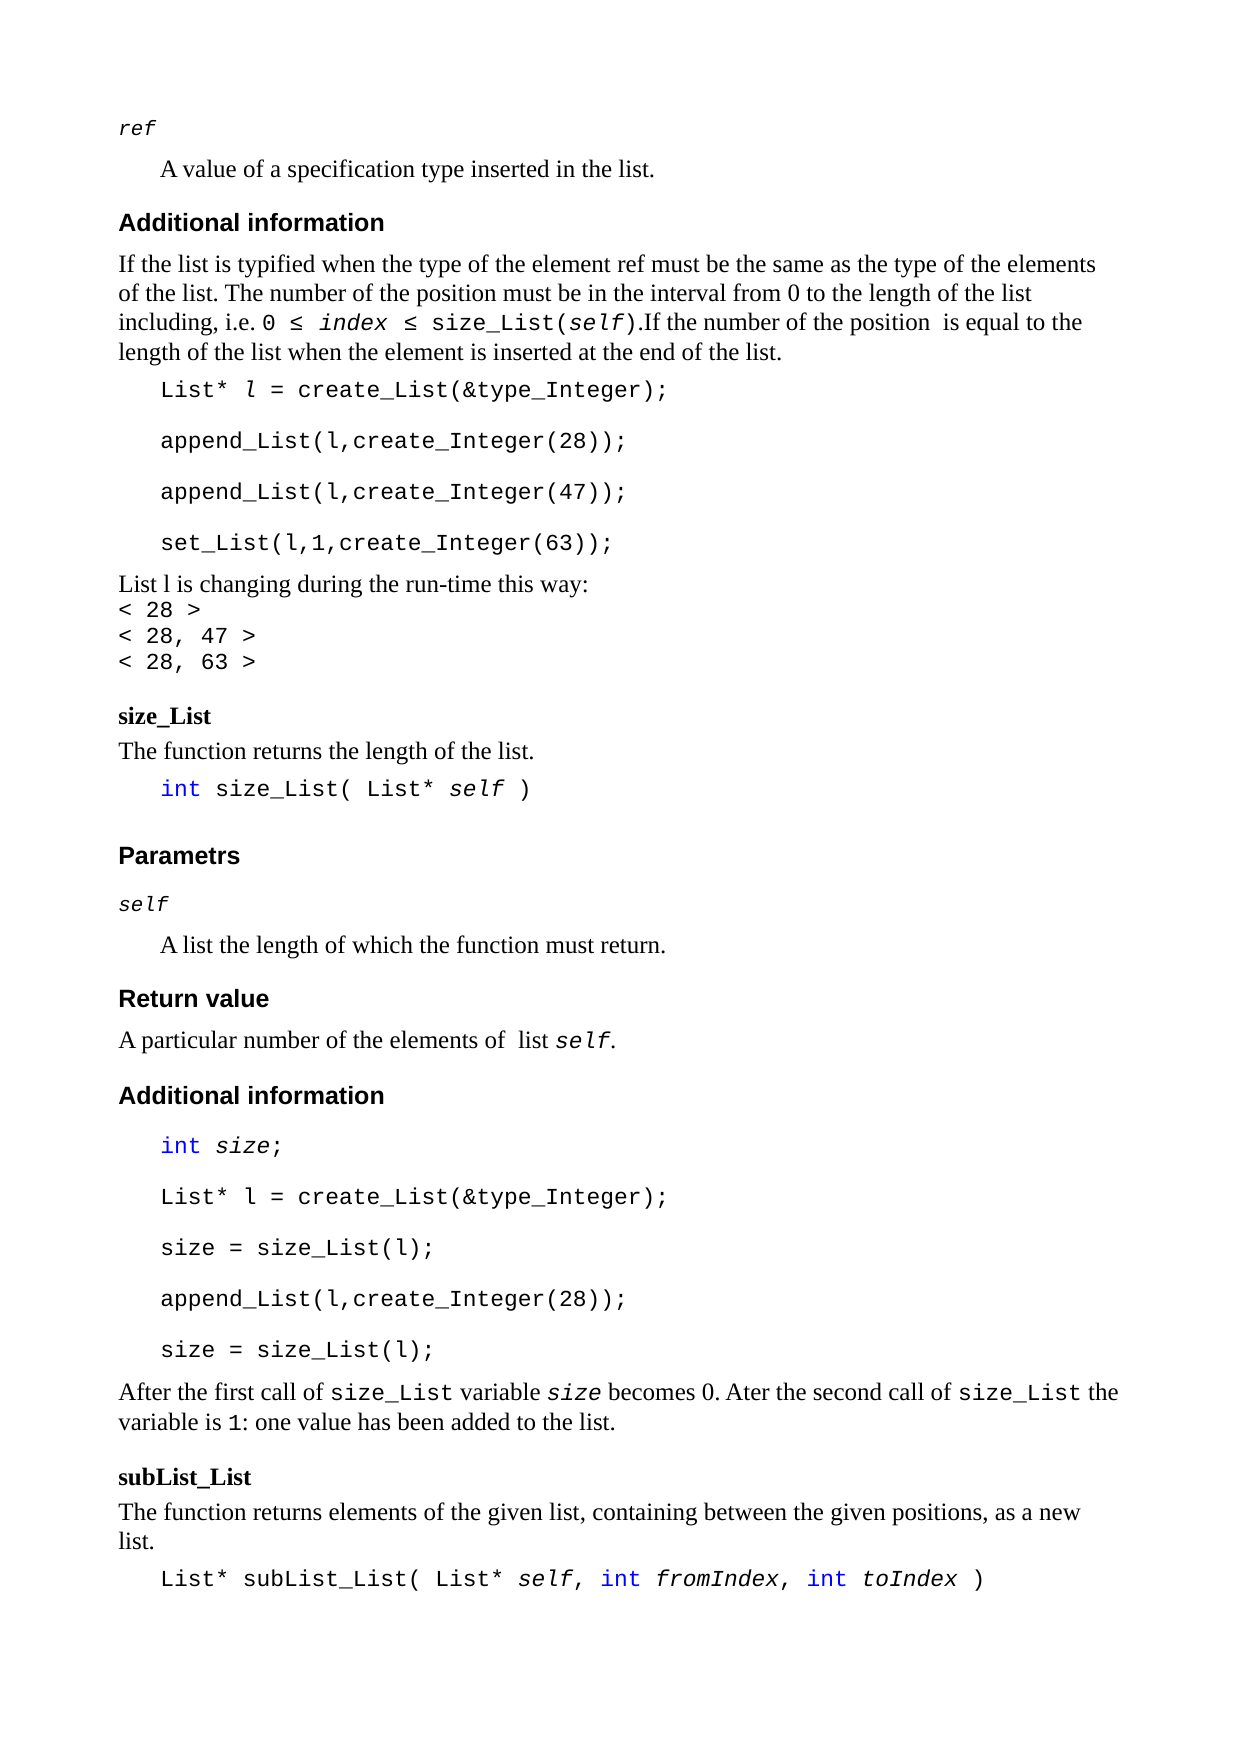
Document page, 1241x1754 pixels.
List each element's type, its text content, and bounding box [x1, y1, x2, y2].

text The function returns elements of the given list, containing between the given positions, as a new list. [118, 1497, 1122, 1555]
text < 28 > [118, 598, 1122, 624]
text A list the length of which the function must return. [159, 931, 1122, 959]
text List* subList_List( List* self, int fromIndex, int toIndex ) [160, 1567, 1122, 1593]
text List* l = create_List(&type_Integer); [160, 1186, 1122, 1211]
text < 28, 47 > [118, 624, 1122, 650]
subtitle Additional information [118, 208, 1122, 237]
text append_List(l,create_Integer(28)); [160, 429, 1122, 455]
subtitle Return value [118, 984, 1122, 1013]
text After the first call of size_List variable size becomes 0. Ater the second call of size_List the variable is 1: one value has been added to the list. [118, 1377, 1122, 1437]
text int size_List( List* self ) [160, 777, 1122, 803]
text The function returns the length of the list. [118, 736, 1122, 765]
subtitle Parametrs [118, 841, 1122, 869]
text int size; [160, 1134, 1122, 1161]
text size = size_List(l); [160, 1236, 1122, 1262]
text List* l = create_List(&type_Integer); [160, 378, 1122, 404]
text append_List(l,create_Integer(47)); [160, 480, 1122, 506]
subtitle size_List [118, 701, 1122, 730]
text A value of a specification type inserted in the list. [159, 154, 1122, 183]
text size = size_List(l); [160, 1338, 1122, 1364]
subtitle Additional information [118, 1081, 1122, 1109]
text set_List(l,1,create_Integer(63)); [160, 531, 1122, 557]
subtitle subList_List [118, 1462, 1122, 1491]
text A particular number of the elements of list self. [118, 1026, 1122, 1056]
text If the list is typified when the type of the element ref must be the same as the type of the elements of the list. The number of the position must be in the interval from 0 to the length of the list including, i.e. 0 ≤ index ≤ size_List(self).If the number of the position is equal to the length of the list when the element is inserted at the end of the list. [118, 249, 1122, 366]
text self [118, 894, 1122, 918]
text List l is changing during the run-time this way: [118, 569, 1122, 598]
text ref [118, 118, 1122, 142]
text append_List(l,create_Integer(28)); [160, 1287, 1122, 1313]
text < 28, 63 > [118, 650, 1122, 676]
